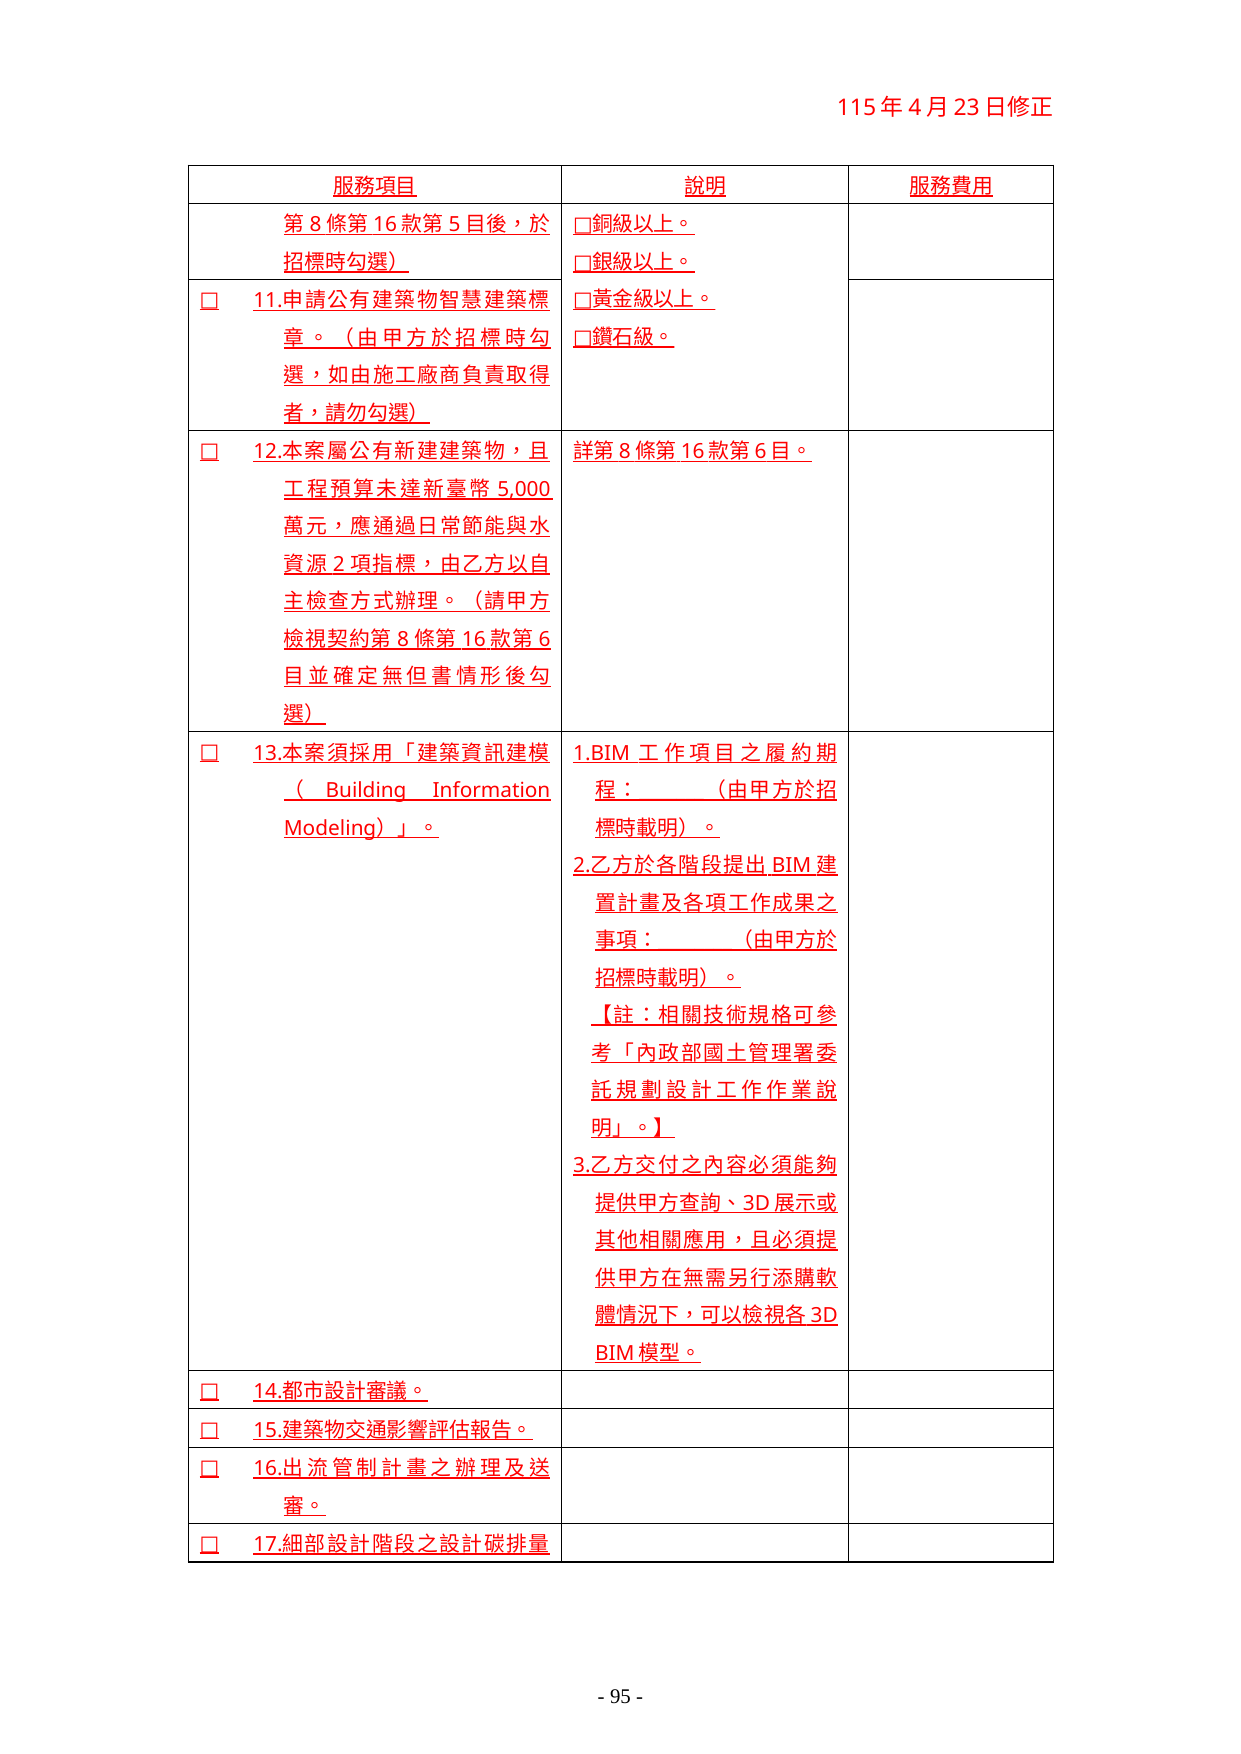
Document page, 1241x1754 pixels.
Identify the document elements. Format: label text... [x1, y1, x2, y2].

table_cell □ [189, 431, 242, 731]
table_cell □ [189, 732, 242, 1370]
table_cell [562, 1371, 848, 1408]
table_cell [562, 1448, 848, 1523]
table_cell 都市設計審議。 [242, 1371, 561, 1408]
table_cell [189, 204, 242, 279]
table_cell [849, 1448, 1053, 1523]
table_cell 建築物交通影響評估報告。 [242, 1409, 561, 1447]
table_cell [562, 1524, 848, 1561]
table_cell □ [189, 1409, 242, 1447]
table_cell 出流管制計畫之辦理及送審。 [242, 1448, 561, 1523]
table_cell 第8條第16款第5目後，於招標時勾選） [242, 204, 561, 279]
table_cell [849, 204, 1053, 279]
table_cell 本案須採用「建築資訊建模（Building Information Modeling）」。 [242, 732, 561, 1370]
table_cell [849, 280, 1053, 430]
table_cell BIM工作項目之履約期程：_______（由甲方於招標時載明）。 乙方於各階段提出BIM建置計畫及各項工作成果之事項：________（由甲方於招標時載明）。 【註：相關技術規格可參考「內政部國土管理署委託規劃設計工作作業說明」。】 乙方交付之內容必須能夠提供甲方查詢、3D展示或其他相關應用，且必須提供甲方在無需另行添購軟體情況下，可以檢視各3D BIM模型。 [562, 732, 848, 1370]
table_cell □ [189, 1448, 242, 1523]
table_cell □ [189, 280, 242, 430]
table_cell [562, 1409, 848, 1447]
table_cell □ [189, 1524, 242, 1561]
table_cell [849, 1524, 1053, 1561]
table_cell 詳第8條第16款第6目。 [562, 431, 848, 731]
table_cell [849, 1409, 1053, 1447]
table_cell [849, 732, 1053, 1370]
table_header 說明 [562, 166, 848, 203]
table_cell [849, 431, 1053, 731]
table_cell 本案屬公有新建建築物，且工程預算未達新臺幣5,000萬元，應通過日常節能與水資源2項指標，由乙方以自主檢查方式辦理。（請甲方檢視契約第8條第16款第6目並確定無但書情形後勾選） [242, 431, 561, 731]
table_header 服務費用 [849, 166, 1053, 203]
table_cell [849, 1371, 1053, 1408]
table_cell □銅級以上。 □銀級以上。 □黃金級以上。 □鑽石級。 [562, 204, 848, 430]
table_header 服務項目 [189, 166, 561, 203]
table_cell 細部設計階段之設計碳排量計算。 [242, 1524, 561, 1561]
table_cell 申請公有建築物智慧建築標章。（由甲方於招標時勾選，如由施工廠商負責取得者，請勿勾選） [242, 280, 561, 430]
table_cell □ [189, 1371, 242, 1408]
